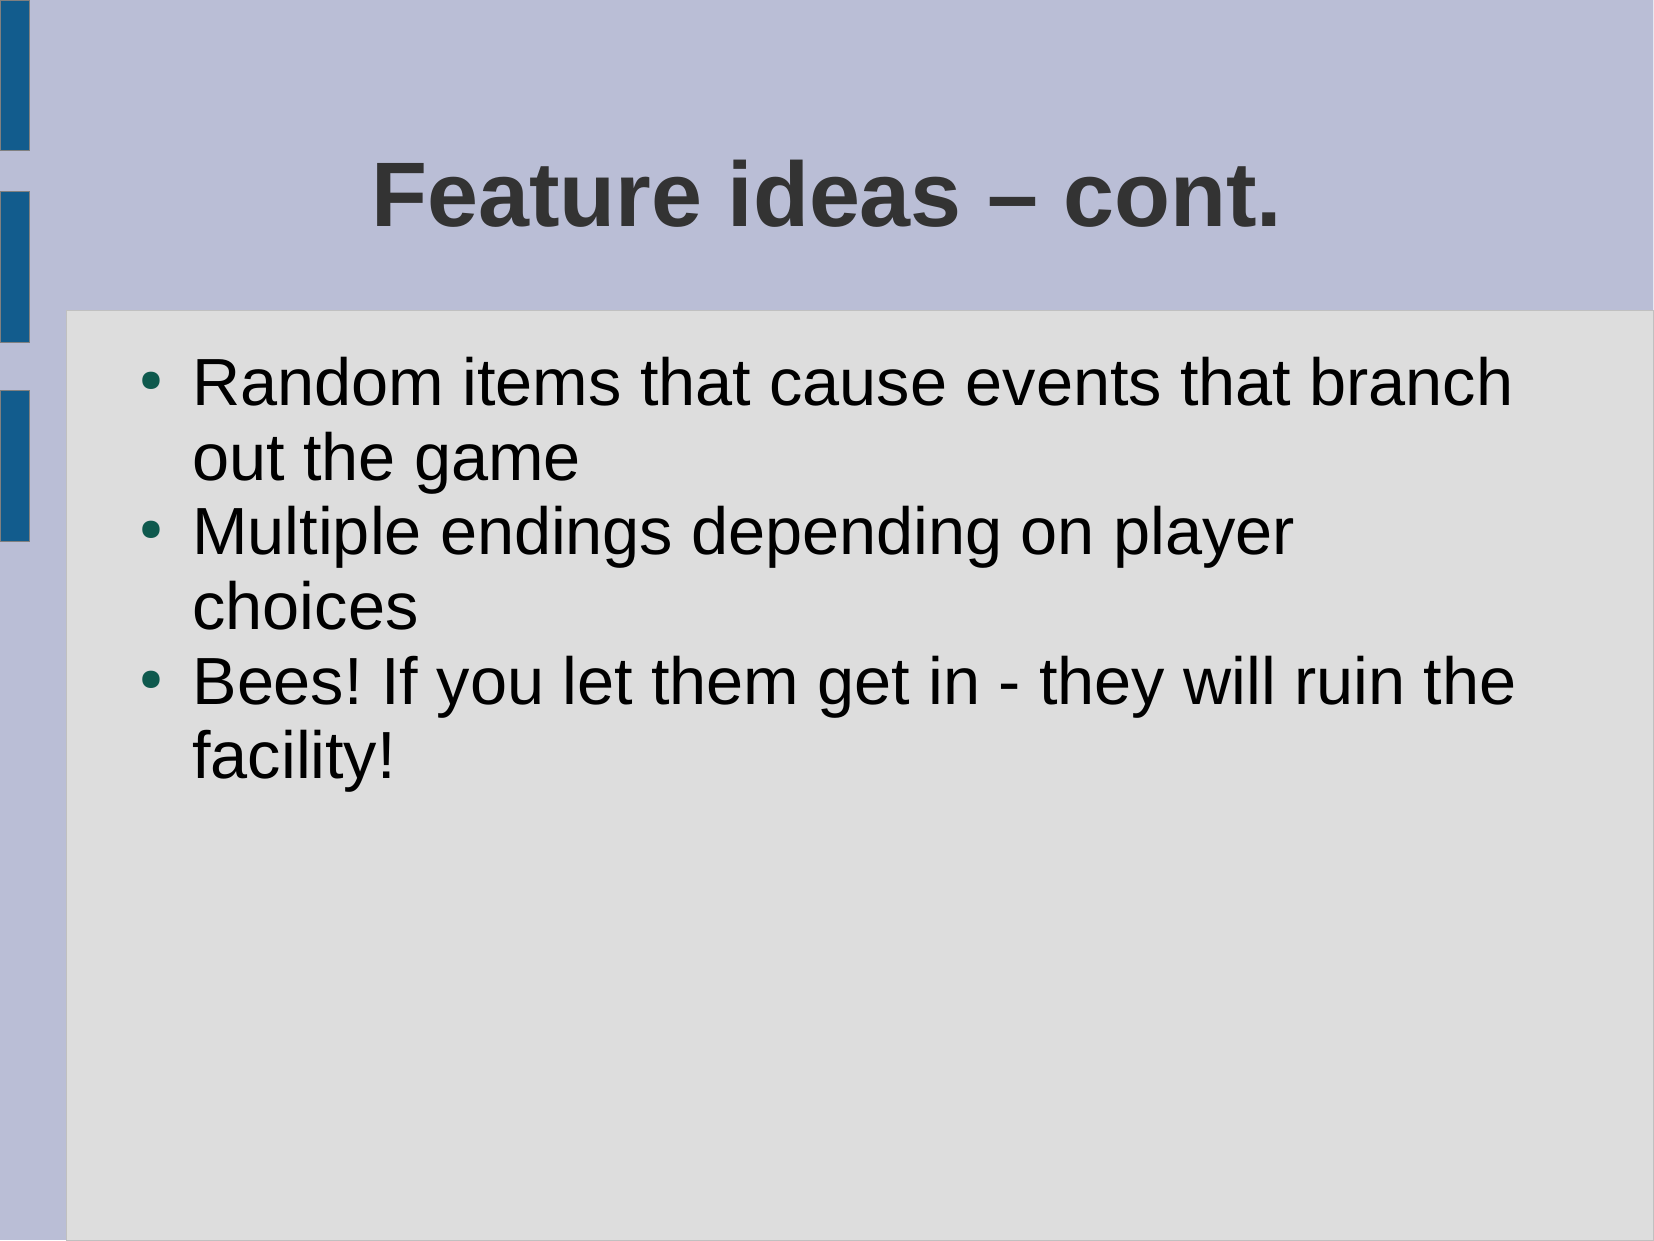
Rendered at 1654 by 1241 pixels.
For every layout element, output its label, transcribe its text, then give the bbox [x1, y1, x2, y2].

list Random items that cause events that branch out the game Multiple endings depending on player choices Bees! If you let them get in - they will ruin the facility! [121, 344, 1534, 902]
title Feature ideas – cont. [121, 91, 1534, 299]
